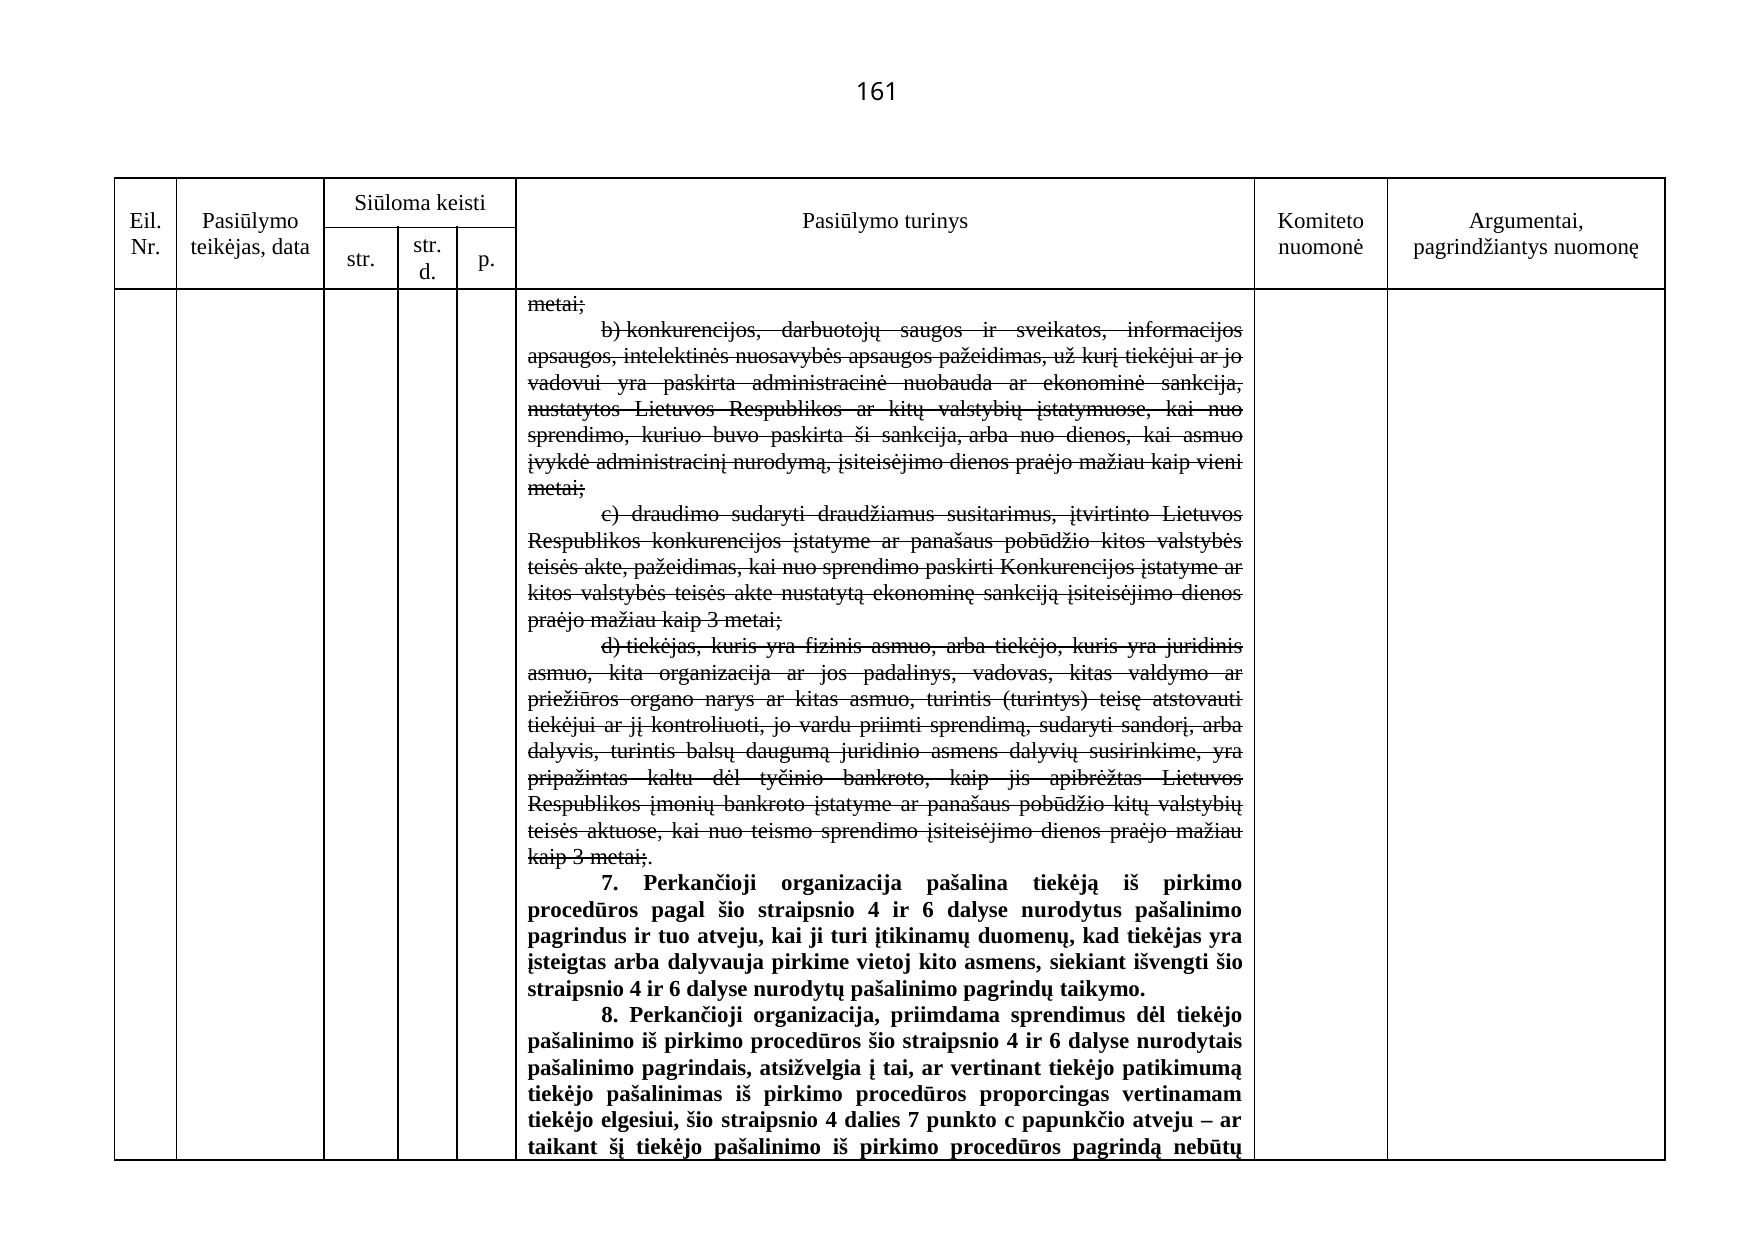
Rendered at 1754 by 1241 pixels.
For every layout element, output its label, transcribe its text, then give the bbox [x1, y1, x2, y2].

table_header Argumentai, pagrindžiantys nuomonę [1388, 179, 1664, 288]
table_header Komiteto nuomonė [1255, 179, 1387, 288]
table_header Eil. Nr. [115, 179, 176, 288]
table_cell [177, 290, 323, 1159]
table_cell metai; b) konkurencijos, darbuotojų saugos ir sveikatos, informacijos apsaugos, intelektinės nuosavybės apsaugos pažeidimas, už kurį tiekėjui ar jo vadovui yra paskirta administracinė nuobauda ar ekonominė sankcija, nustatytos Lietuvos Respublikos ar kitų valstybių įstatymuose, kai nuo sprendimo, kuriuo buvo paskirta ši sankcija, arba nuo dienos, kai asmuo įvykdė administracinį nurodymą, įsiteisėjimo dienos praėjo mažiau kaip vieni metai; c) draudimo sudaryti draudžiamus susitarimus, įtvirtinto Lietuvos Respublikos konkurencijos įstatyme ar panašaus pobūdžio kitos valstybės teisės akte, pažeidimas, kai nuo sprendimo paskirti Konkurencijos įstatyme ar kitos valstybės teisės akte nustatytą ekonominę sankciją įsiteisėjimo dienos praėjo mažiau kaip 3 metai; d) tiekėjas, kuris yra fizinis asmuo, arba tiekėjo, kuris yra juridinis asmuo, kita organizacija ar jos padalinys, vadovas, kitas valdymo ar priežiūros organo narys ar kitas asmuo, turintis (turintys) teisę atstovauti tiekėjui ar jį kontroliuoti, jo vardu priimti sprendimą, sudaryti sandorį, arba dalyvis, turintis balsų daugumą juridinio asmens dalyvių susirinkime, yra pripažintas kaltu dėl tyčinio bankroto, kaip jis apibrėžtas Lietuvos Respublikos įmonių bankroto įstatyme ar panašaus pobūdžio kitų valstybių teisės aktuose, kai nuo teismo sprendimo įsiteisėjimo dienos praėjo mažiau kaip 3 metai;. 7. Perkančioji organizacija pašalina tiekėją iš pirkimo procedūros pagal šio straipsnio 4 ir 6 dalyse nurodytus pašalinimo pagrindus ir tuo atveju, kai ji turi įtikinamų duomenų, kad tiekėjas yra įsteigtas arba dalyvauja pirkime vietoj kito asmens, siekiant išvengti šio straipsnio 4 ir 6 dalyse nurodytų pašalinimo pagrindų taikymo. 8. Perkančioji organizacija, priimdama sprendimus dėl tiekėjo pašalinimo iš pirkimo procedūros šio straipsnio 4 ir 6 dalyse nurodytais pašalinimo pagrindais, atsižvelgia į tai, ar vertinant tiekėjo patikimumą tiekėjo pašalinimas iš pirkimo procedūros proporcingas vertinamam tiekėjo elgesiui, šio straipsnio 4 dalies 7 punkto c papunkčio atveju – ar taikant šį tiekėjo pašalinimo iš pirkimo procedūros pagrindą nebūtų [517, 290, 1254, 1159]
table_cell [1255, 290, 1387, 1159]
table_cell [1388, 290, 1664, 1159]
table_cell [458, 290, 515, 1159]
table_cell p. [458, 228, 515, 288]
table_cell str. d. [399, 228, 456, 288]
table_cell [115, 290, 176, 1159]
table_cell [325, 290, 397, 1159]
table_header Pasiūlymo turinys [517, 179, 1254, 288]
table_cell str. [325, 228, 397, 288]
table_cell [399, 290, 456, 1159]
table_header Pasiūlymo teikėjas, data [177, 179, 323, 288]
table_header Siūloma keisti [325, 179, 515, 226]
